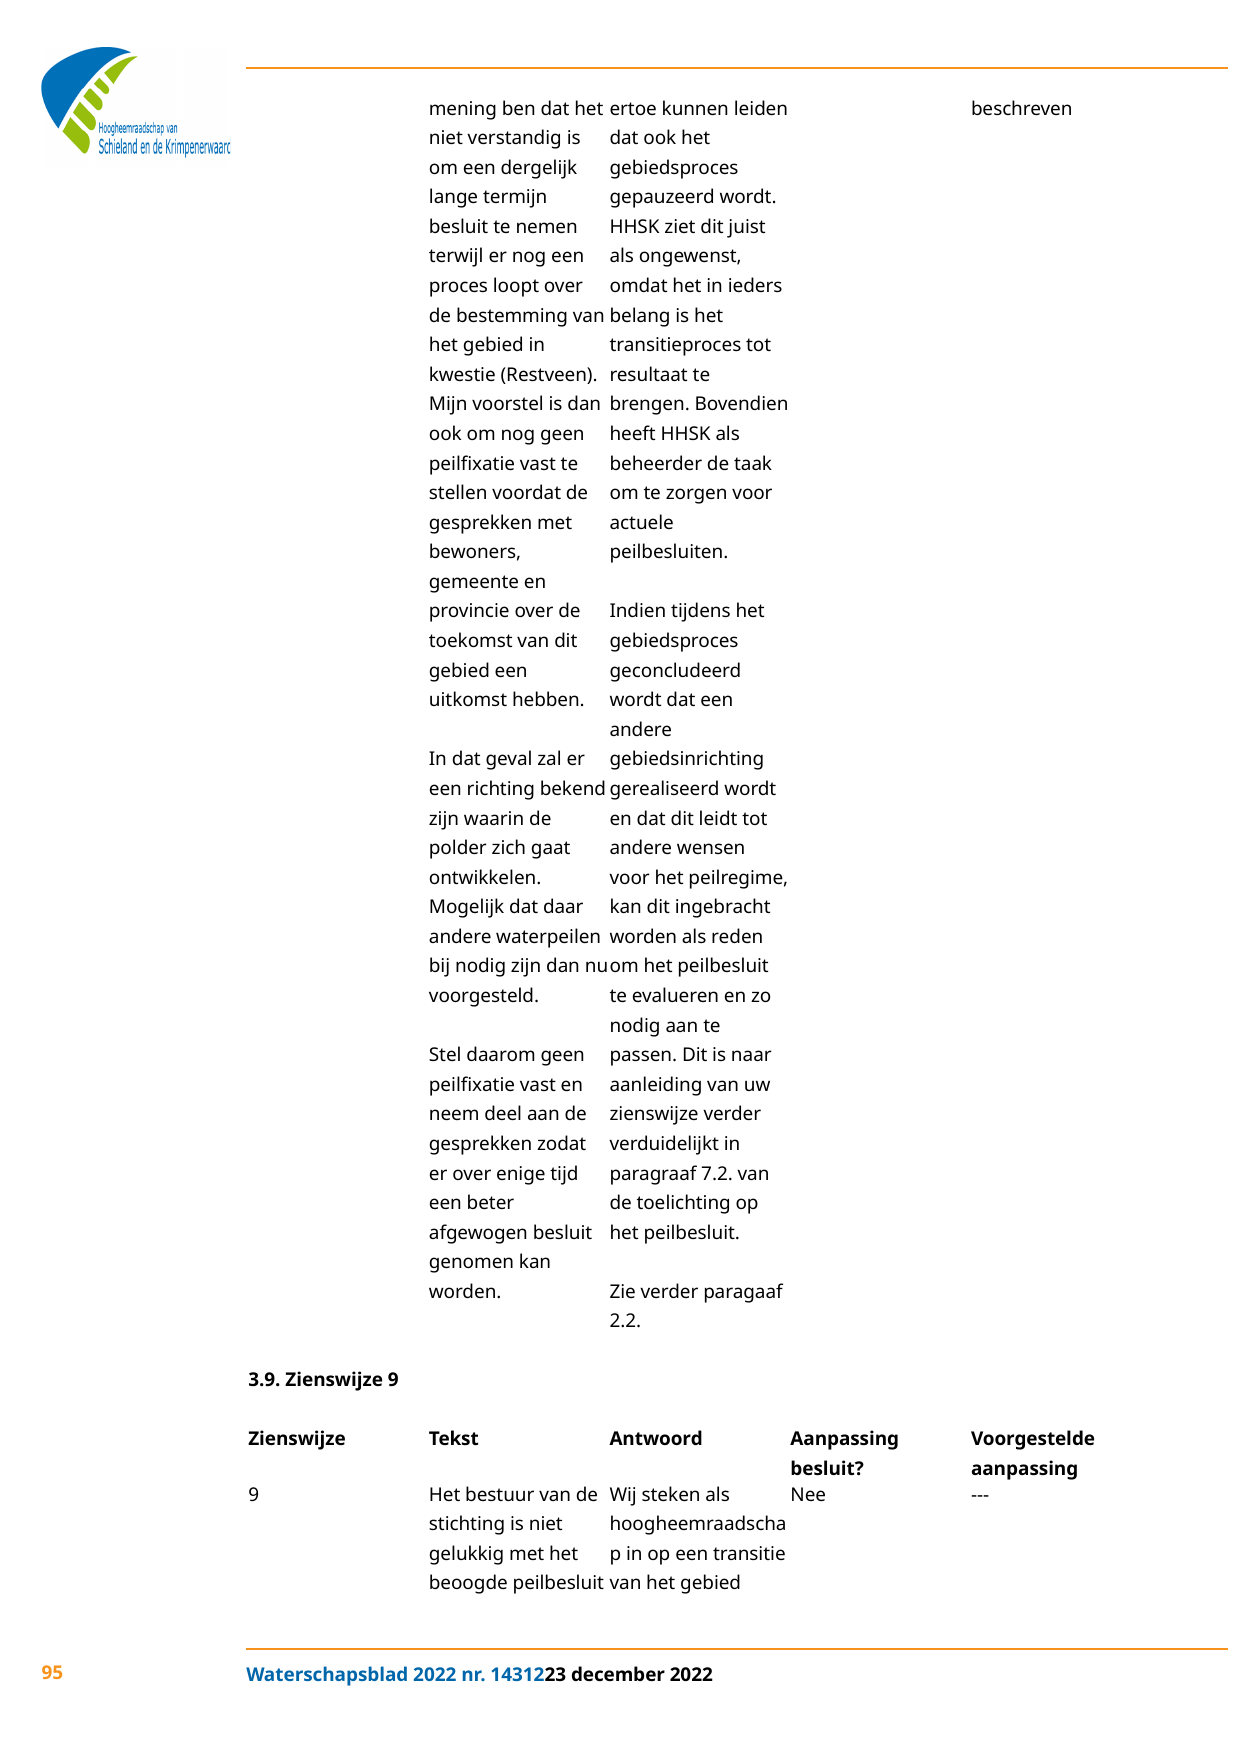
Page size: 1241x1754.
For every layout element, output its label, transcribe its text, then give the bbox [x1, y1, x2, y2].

table_cell [790, 95, 971, 1333]
table_header Voorgestelde aanpassing [971, 1426, 1152, 1481]
table_cell mening ben dat het niet verstandig is om een dergelijk lange termijn besluit te nemen terwijl er nog een proces loopt over de bestemming van het gebied in kwestie (Restveen). Mijn voorstel is dan ook om nog geen peilfixatie vast te stellen voordat de gesprekken met bewoners, gemeente en provincie over de toekomst van dit gebied een uitkomst hebben. In dat geval zal er een richting bekend zijn waarin de polder zich gaat ontwikkelen. Mogelijk dat daar andere waterpeilen bij nodig zijn dan nu voorgesteld. Stel daarom geen peilfixatie vast en neem deel aan de gesprekken zodat er over enige tijd een beter afgewogen besluit genomen kan worden. [429, 95, 609, 1333]
table_cell ertoe kunnen leiden dat ook het gebiedsproces gepauzeerd wordt. HHSK ziet dit juist als ongewenst, omdat het in ieders belang is het transitieproces tot resultaat te brengen. Bovendien heeft HHSK als beheerder de taak om te zorgen voor actuele peilbesluiten. Indien tijdens het gebiedsproces geconcludeerd wordt dat een andere gebiedsinrichting gerealiseerd wordt en dat dit leidt tot andere wensen voor het peilregime, kan dit ingebracht worden als reden om het peilbesluit te evalueren en zo nodig aan te passen. Dit is naar aanleiding van uw zienswijze verder verduidelijkt in paragraaf 7.2. van de toelichting op het peilbesluit. Zie verder paragaaf 2.2. [609, 95, 790, 1333]
table_cell Wij steken als hoogheemraadschap in op een transitie van het gebied [609, 1481, 790, 1595]
table_cell 9 [248, 1481, 429, 1595]
picture [41, 47, 231, 172]
table_header Aanpassing besluit? [790, 1426, 971, 1481]
table_cell Nee [790, 1481, 971, 1595]
table_cell --- [971, 1481, 1152, 1595]
text 3.9. Zienswijze 9 [248, 1366, 1152, 1392]
table_header Zienswijze [248, 1426, 429, 1481]
table_header Antwoord [609, 1426, 790, 1481]
table_cell beschreven [971, 95, 1152, 1333]
table_header Tekst [429, 1426, 609, 1481]
table_cell [248, 95, 429, 1333]
table_cell Het bestuur van de stichting is niet gelukkig met het beoogde peilbesluit [429, 1481, 609, 1595]
